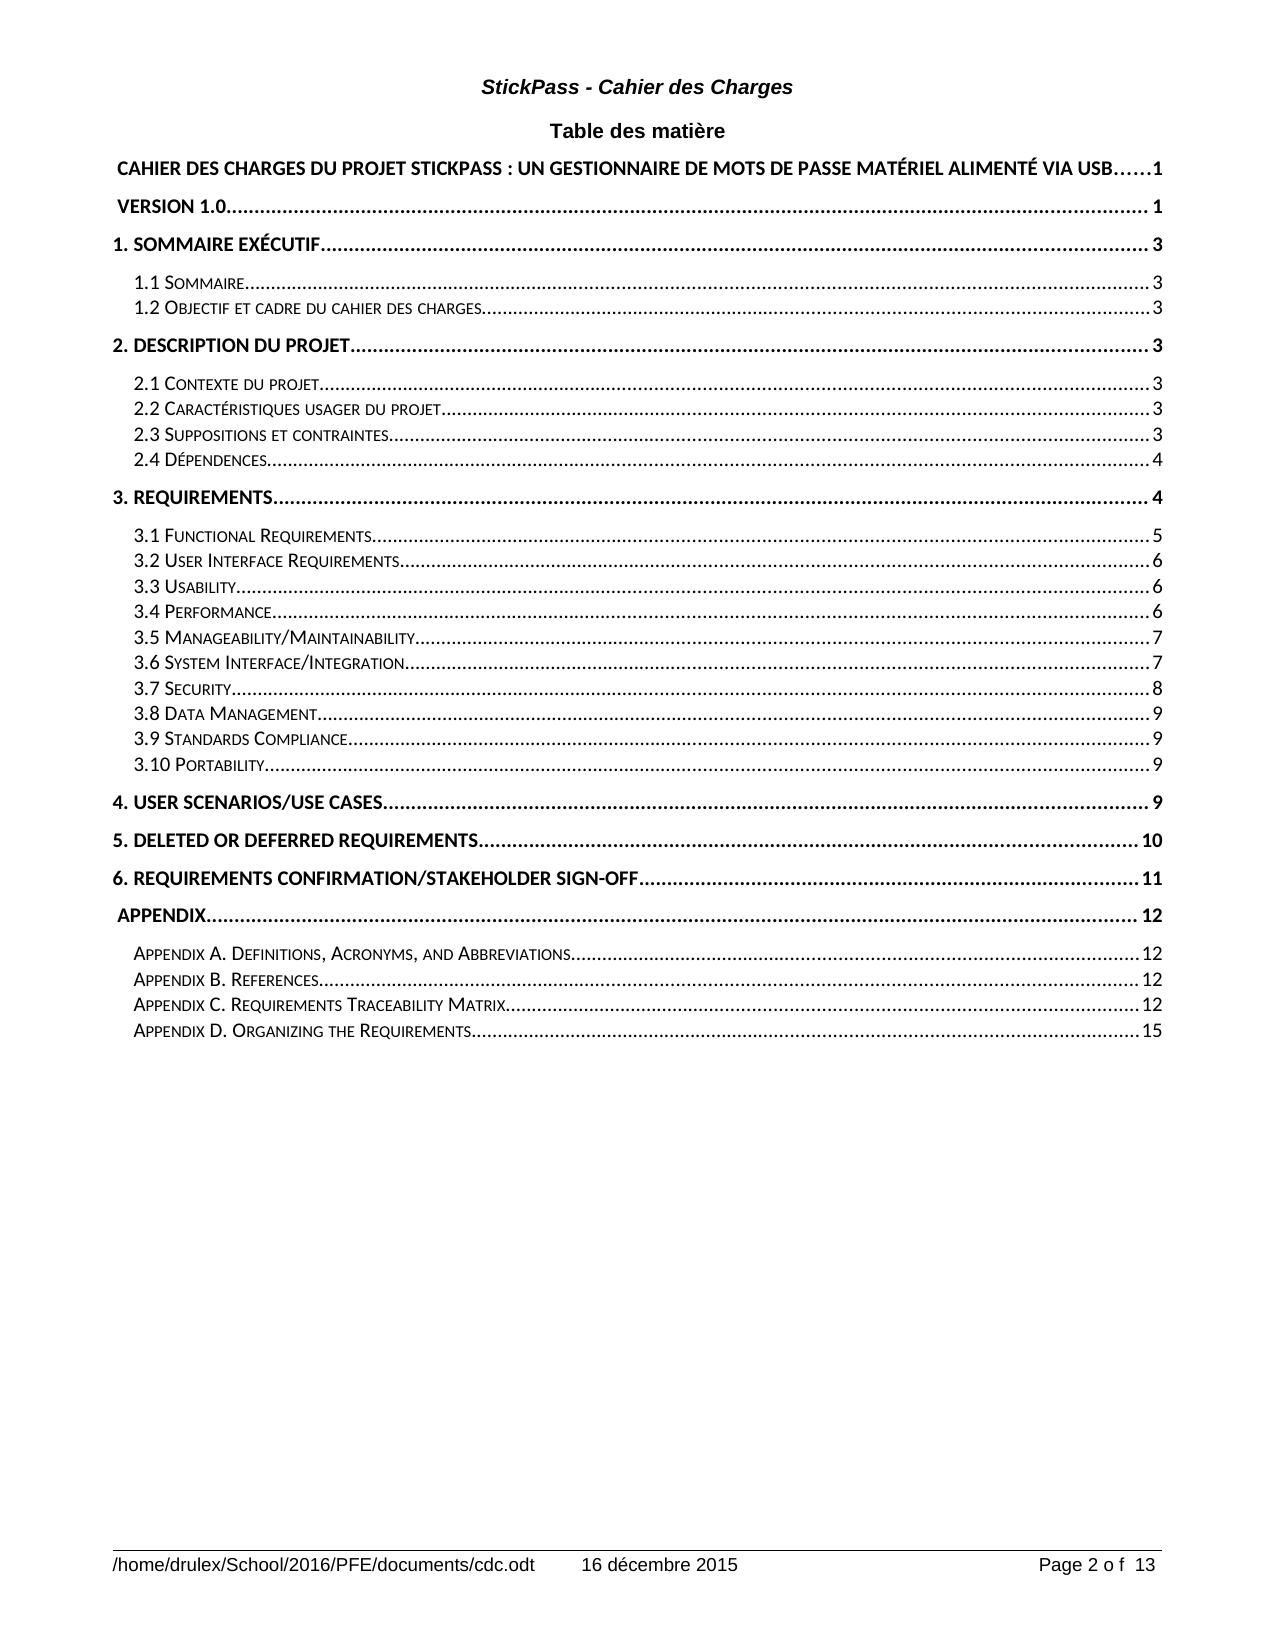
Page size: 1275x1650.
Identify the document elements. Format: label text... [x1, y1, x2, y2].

text 3.1 Functional Requirements 5 [133, 522, 1162, 548]
text 3.10 Portability 9 [133, 751, 1162, 776]
text 3.7 Security 8 [133, 675, 1162, 700]
text 3.9 Standards Compliance 9 [133, 726, 1162, 751]
text Appendix A. Definitions, Acronyms, and Abbreviations 12 [133, 941, 1162, 966]
text 2.1 Contexte du projet 3 [133, 370, 1162, 396]
text Appendix D. Organizing the Requirements 15 [133, 1017, 1162, 1042]
text APPENDIX 12 [112, 903, 1162, 928]
text 3.5 Manageability/Maintainability 7 [133, 624, 1162, 649]
text Appendix B. References 12 [133, 966, 1162, 991]
text 2.3 Suppositions et contraintes 3 [133, 421, 1162, 446]
text 4. User Scenarios/Use Cases 9 [112, 789, 1162, 814]
text 6. Requirements Confirmation/Stakeholder sign-off 11 [112, 865, 1162, 890]
text 1.2 Objectif et cadre du cahier des charges 3 [133, 294, 1162, 320]
text Cahier des Charges du projet StickPass : un gestionnaire de mots de passe matériel alimenté via USB 1 [112, 155, 1162, 181]
text 1.1 Sommaire 3 [133, 269, 1162, 294]
text 3.2 User Interface Requirements 6 [133, 548, 1162, 573]
text 3. Requirements 4 [112, 484, 1162, 510]
text 3.3 Usability 6 [133, 573, 1162, 598]
text 3.6 System Interface/Integration 7 [133, 649, 1162, 675]
text Table des matière [112, 119, 1162, 143]
text 2. Description du projet 3 [112, 332, 1162, 358]
text 3.4 Performance 6 [133, 598, 1162, 624]
text 1. Sommaire exécutif 3 [112, 231, 1162, 256]
text Appendix C. Requirements Traceability Matrix 12 [133, 991, 1162, 1017]
text 2.4 Dépendences 4 [133, 446, 1162, 472]
text Version 1.0 1 [112, 193, 1162, 218]
text 3.8 Data Management 9 [133, 700, 1162, 726]
text 5. Deleted or Deferred Requirements 10 [112, 827, 1162, 852]
text 2.2 Caractéristiques usager du projet 3 [133, 396, 1162, 421]
